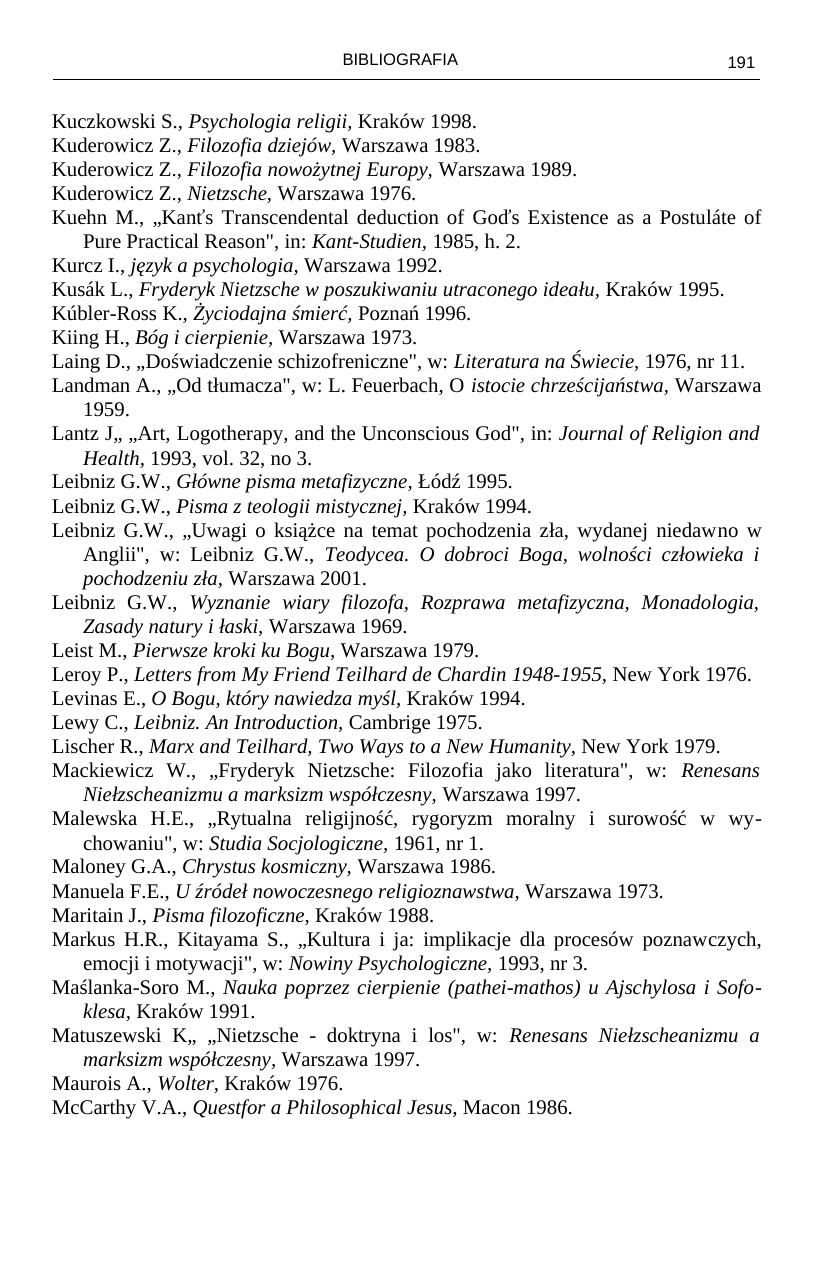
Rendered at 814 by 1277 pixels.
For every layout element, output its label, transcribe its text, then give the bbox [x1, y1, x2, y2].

text Matuszewski K„ „Nietzsche - doktryna i los", w: Renesans Niełzscheanizmu a marksizm współczesny, Warszawa 1997. [52, 1023, 762, 1071]
text Lantz J„ „Art, Logotherapy, and the Unconscious God", in: Journal of Religion and Health, 1993, vol. 32, no 3. [52, 421, 762, 469]
text Kuderowicz Z., Filozofia nowożytnej Europy, Warszawa 1989. [52, 157, 762, 181]
text Mackiewicz W., „Fryderyk Nietzsche: Filozofia jako literatura", w: Renesans Niełzscheanizmu a marksizm współczesny, Warszawa 1997. [52, 758, 762, 806]
text Leibniz G.W., Główne pisma metafizyczne, Łódź 1995. [52, 469, 762, 493]
text Markus H.R., Kitayama S., „Kultura i ja: implikacje dla procesów poznaw­czych, emocji i motywacji", w: Nowiny Psychologiczne, 1993, nr 3. [52, 927, 762, 975]
text 191 [727, 53, 759, 72]
text Laing D., „Doświadczenie schizofreniczne", w: Literatura na Świecie, 1976, nr 11. [52, 349, 762, 373]
text Maloney G.A., Chrystus kosmiczny, Warszawa 1986. [52, 854, 762, 878]
text Manuela F.E., U źródeł nowoczesnego religioznawstwa, Warszawa 1973. [52, 878, 762, 903]
text Maślanka-Soro M., Nauka poprzez cierpienie (pathei-mathos) u Ajschylosa i Sofo­klesa, Kraków 1991. [52, 975, 762, 1023]
text Maurois A., Wolter, Kraków 1976. [52, 1071, 762, 1095]
text Leibniz G.W., Pisma z teologii mistycznej, Kraków 1994. [52, 493, 762, 518]
text Leist M., Pierwsze kroki ku Bogu, Warszawa 1979. [52, 638, 762, 662]
text Lewy C., Leibniz. An Introduction, Cambrige 1975. [52, 710, 762, 734]
text Leibniz G.W., Wyznanie wiary filozofa, Rozprawa metafizyczna, Monadologia, Zasady natury i łaski, Warszawa 1969. [52, 590, 762, 638]
text Levinas E., O Bogu, który nawiedza myśl, Kraków 1994. [52, 686, 762, 710]
text Leroy P., Letters from My Friend Teilhard de Chardin 1948-1955, New York 1976. [52, 662, 762, 686]
text Kuehn M., „Kanťs Transcendental deduction of Goďs Existence as a Postu­láte of Pure Practical Reason", in: Kant-Studien, 1985, h. 2. [52, 205, 762, 253]
text Kiing H., Bóg i cierpienie, Warszawa 1973. [52, 325, 762, 349]
text Kuczkowski S., Psychologia religii, Kraków 1998. [52, 108, 762, 133]
text Kusák L., Fryderyk Nietzsche w poszukiwaniu utraconego ideału, Kraków 1995. [52, 277, 762, 301]
text McCarthy V.A., Questfor a Philosophical Jesus, Macon 1986. [52, 1095, 762, 1119]
text Kurcz I., język a psychologia, Warszawa 1992. [52, 253, 762, 277]
text Malewska H.E., „Rytualna religijność, rygoryzm moralny i surowość w wy­chowaniu", w: Studia Socjologiczne, 1961, nr 1. [52, 806, 762, 854]
text Lischer R., Marx and Teilhard, Two Ways to a New Humanity, New York 1979. [52, 734, 762, 758]
text Kúbler-Ross K., Życiodajna śmierć, Poznań 1996. [52, 301, 762, 325]
text Kuderowicz Z., Nietzsche, Warszawa 1976. [52, 181, 762, 205]
text Leibniz G.W., „Uwagi o książce na temat pochodzenia zła, wydanej niedaw­no w Anglii", w: Leibniz G.W., Teodycea. O dobroci Boga, wolności człowieka i pochodzeniu zła, Warszawa 2001. [52, 518, 762, 590]
text Kuderowicz Z., Filozofia dziejów, Warszawa 1983. [52, 133, 762, 157]
text Maritain J., Pisma filozoficzne, Kraków 1988. [52, 903, 762, 927]
text Landman A., „Od tłumacza", w: L. Feuerbach, O istocie chrześcijaństwa, War­szawa 1959. [52, 373, 762, 421]
text BIBLIOGRAFIA [342, 49, 472, 69]
